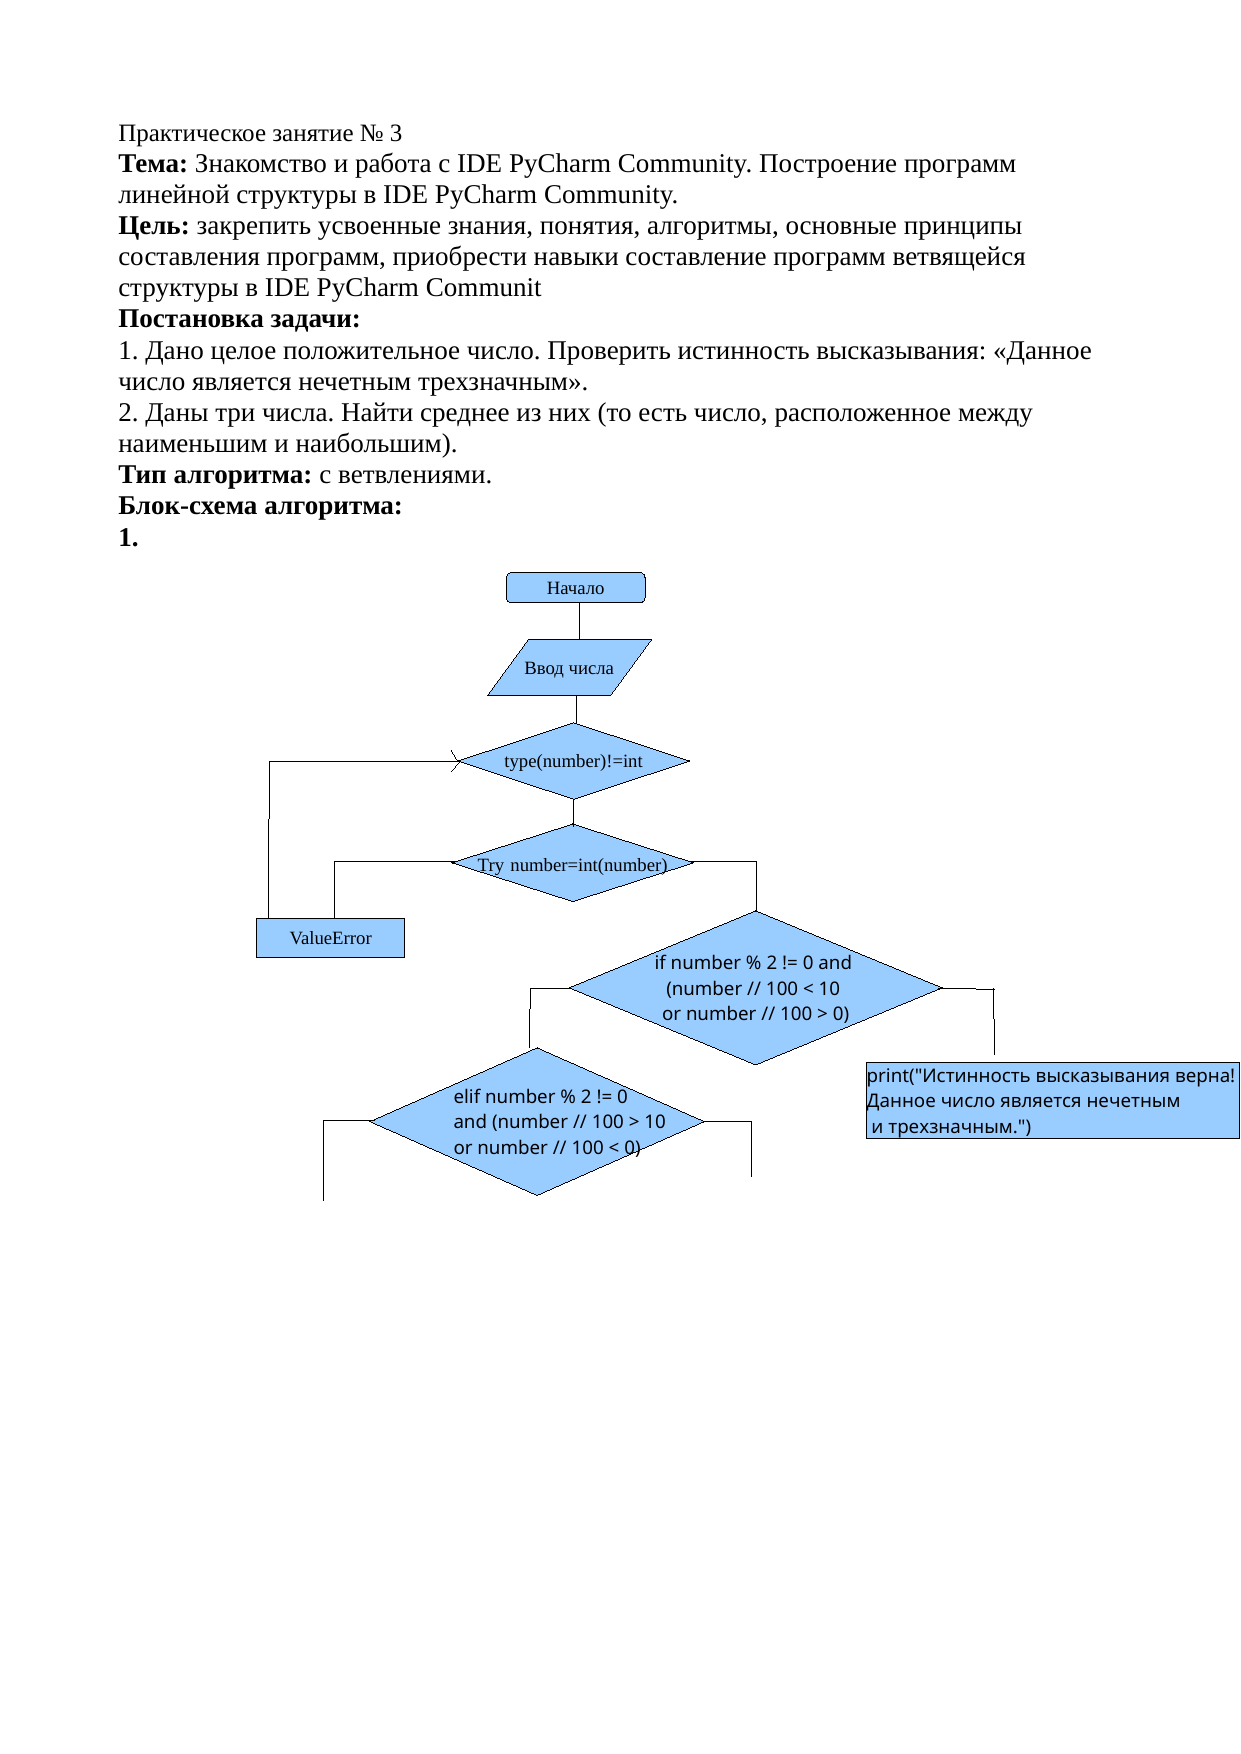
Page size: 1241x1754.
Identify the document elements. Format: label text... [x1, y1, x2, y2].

text 1. Дано целое положительное число. Проверить истинность высказывания: «Данное число является нечетным трехзначным». [118, 334, 1122, 396]
text Практическое занятие № 3 [118, 118, 1122, 147]
text Постановка задачи: [118, 303, 1122, 334]
text 2. Даны три числа. Найти среднее из них (то есть число, расположенное между наименьшим и наибольшим). [118, 396, 1122, 458]
text 1. [118, 521, 1122, 552]
text Тема: Знакомство и работа с IDE PyCharm Community. Построение программ линейной структуры в IDE PyCharm Community. [118, 147, 1122, 209]
text Тип алгоритма: с ветвлениями. [118, 458, 1122, 489]
text Цель: закрепить усвоенные знания, понятия, алгоритмы, основные принципы составления программ, приобрести навыки составление программ ветвящейся структуры в IDE PyCharm Communit [118, 209, 1122, 303]
text Блок-схема алгоритма: [118, 489, 1122, 521]
